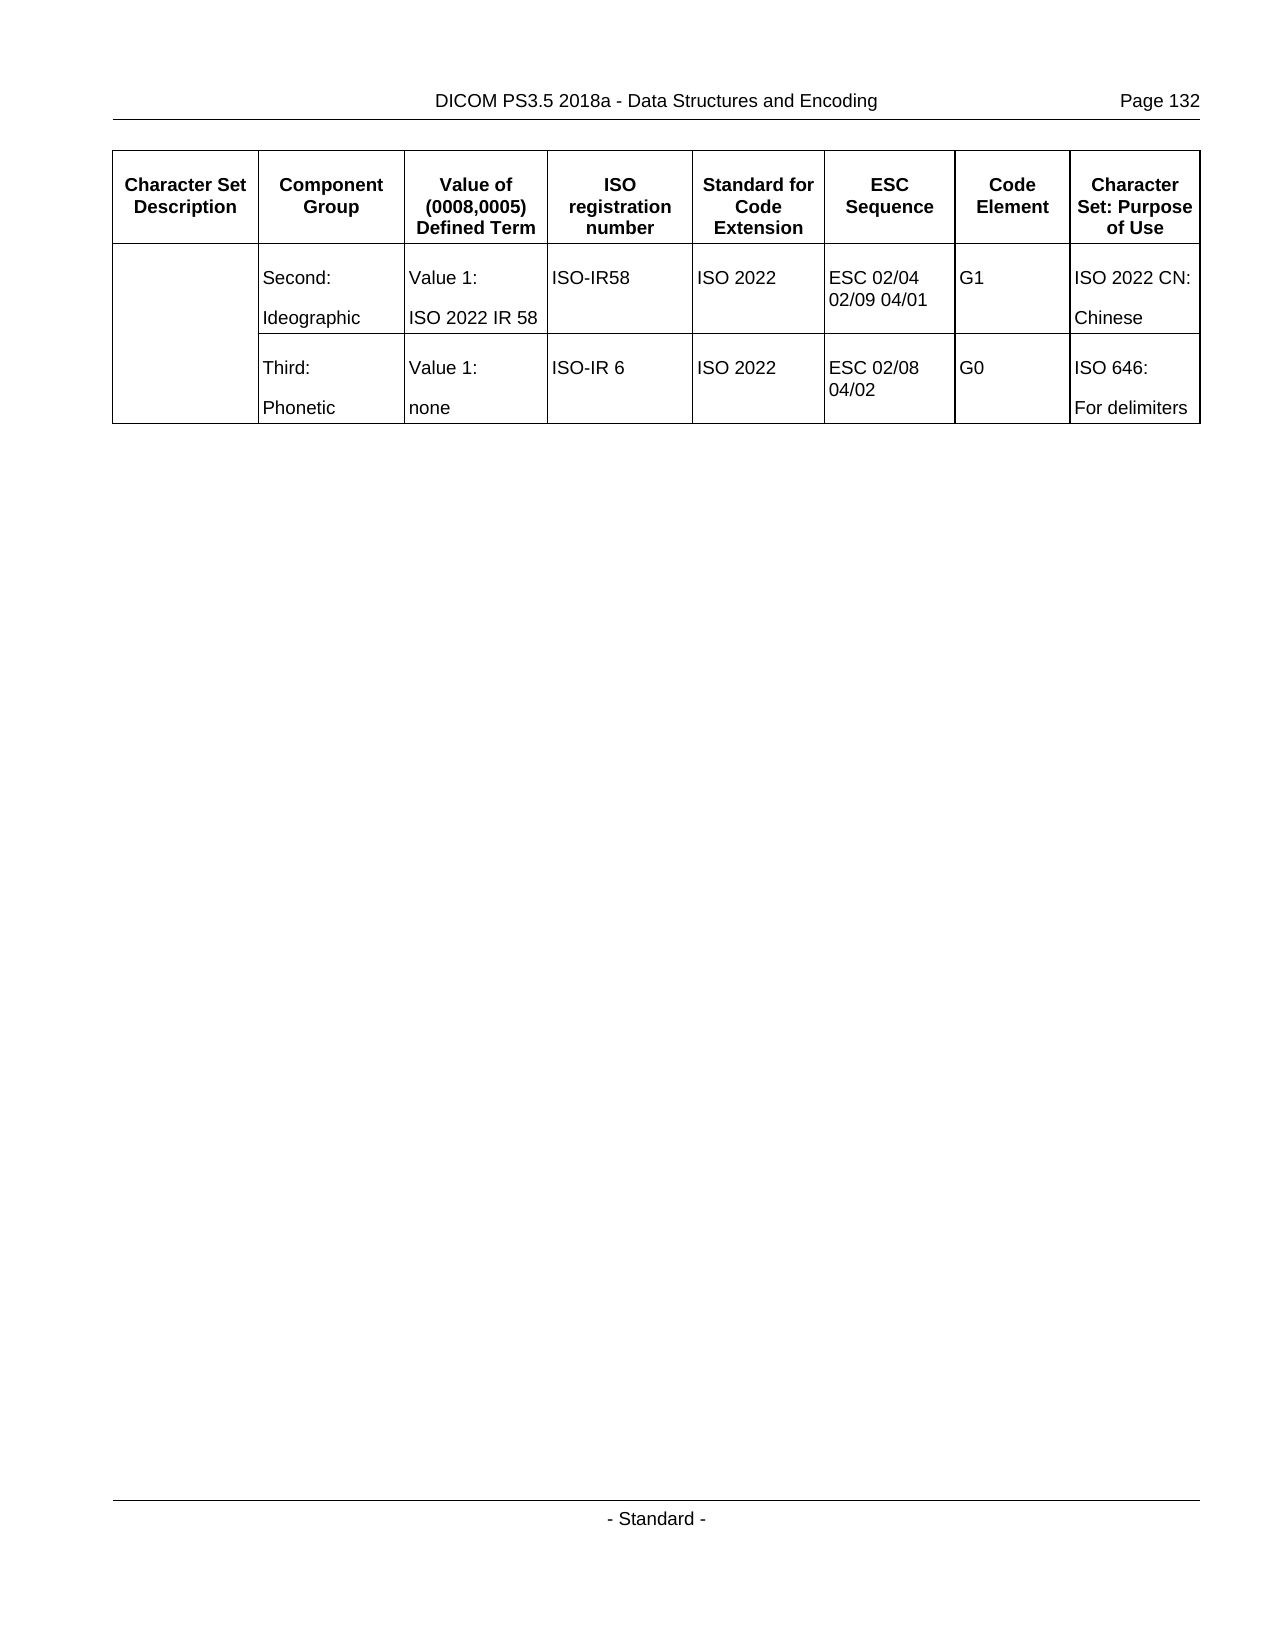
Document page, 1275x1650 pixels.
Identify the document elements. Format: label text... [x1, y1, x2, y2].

table_cell ISO 2022 [693, 244, 824, 333]
table_cell ESC 02/04 02/09 04/01 [825, 244, 954, 333]
table_header ESC Sequence [825, 151, 954, 243]
table_header Standard for Code Extension [693, 151, 824, 243]
table_cell ESC 02/08 04/02 [825, 334, 954, 423]
table_cell ISO 2022 [693, 334, 824, 423]
table_cell ISO 646: For delimiters [1071, 334, 1199, 423]
table_cell G0 [956, 334, 1069, 423]
table_cell Second: Ideographic [259, 244, 404, 333]
table_header Character Set: Purpose of Use [1071, 151, 1199, 243]
table_header Character Set Description [113, 151, 258, 243]
table_header Component Group [259, 151, 404, 243]
table_cell ISO-IR 6 [548, 334, 692, 423]
table_cell ISO 2022 CN: Chinese [1071, 244, 1199, 333]
table_cell Third: Phonetic [259, 334, 404, 423]
table_cell G1 [956, 244, 1069, 333]
table_header Value of (0008,0005) Defined Term [405, 151, 547, 243]
table_header Code Element [956, 151, 1069, 243]
table_header ISO registration number [548, 151, 692, 243]
table_cell Value 1: none [405, 334, 547, 423]
table_cell [113, 244, 258, 423]
table_cell Value 1: ISO 2022 IR 58 [405, 244, 547, 333]
table_cell ISO-IR58 [548, 244, 692, 333]
